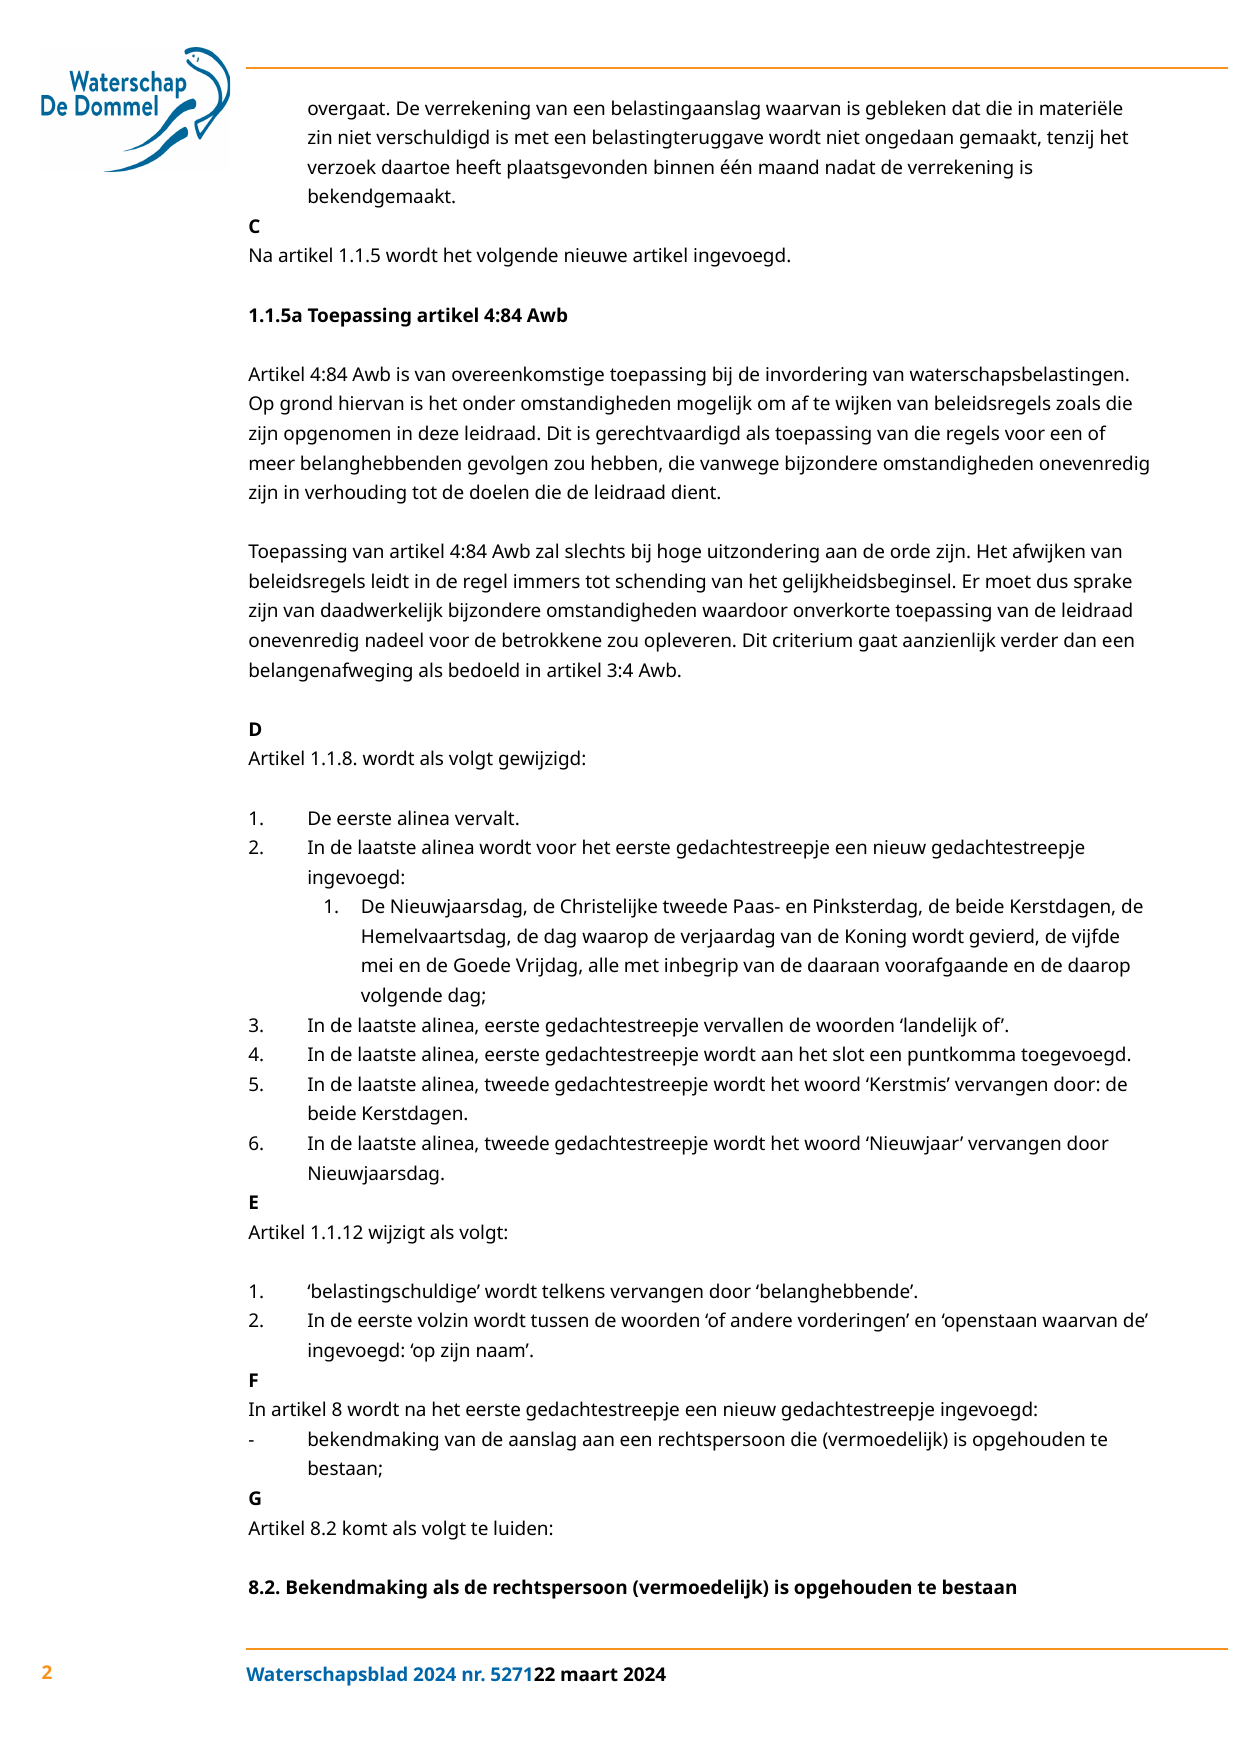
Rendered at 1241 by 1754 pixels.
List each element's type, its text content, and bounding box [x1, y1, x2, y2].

text Artikel 1.1.8. wordt als volgt gewijzigd: [248, 746, 1152, 771]
list In de laatste alinea wordt voor het eerste gedachtestreepje een nieuw gedachtestreepje ingevoegd: [248, 834, 1152, 890]
text E [248, 1189, 1152, 1215]
picture [45, 99, 51, 111]
text C [248, 213, 1152, 239]
list ‘belastingschuldige’ wordt telkens vervangen door ‘belanghebbende’. [248, 1278, 1152, 1304]
text In artikel 8 wordt na het eerste gedachtestreepje een nieuw gedachtestreepje ingevoegd: [248, 1396, 1152, 1422]
picture [204, 47, 231, 76]
picture [41, 47, 231, 172]
list In de laatste alinea, eerste gedachtestreepje vervallen de woorden ‘landelijk of’. [248, 1012, 1152, 1038]
picture [198, 118, 210, 131]
text Artikel 1.1.12 wijzigt als volgt: [248, 1219, 1152, 1245]
text Toepassing van artikel 4:84 Awb zal slechts bij hoge uitzondering aan de orde zijn. Het afwijken van beleidsregels leidt in de regel immers tot schending van het gelijkheidsbeginsel. Er moet dus sprake zijn van daadwerkelijk bijzondere omstandigheden waardoor onverkorte toepassing van de leidraad onevenredig nadeel voor de betrokkene zou opleveren. Dit criterium gaat aanzienlijk verder dan een belangenafweging als bedoeld in artikel 3:4 Awb. [248, 538, 1152, 683]
list In de eerste volzin wordt tussen de woorden ‘of andere vorderingen’ en ‘openstaan waarvan de’ ingevoegd: ‘op zijn naam’. [248, 1308, 1152, 1363]
text F [248, 1367, 1152, 1393]
list In de laatste alinea, eerste gedachtestreepje wordt aan het slot een puntkomma toegevoegd. [248, 1041, 1152, 1067]
text 8.2. Bekendmaking als de rechtspersoon (vermoedelijk) is opgehouden te bestaan [248, 1574, 1152, 1600]
text D [248, 716, 1152, 742]
text G [248, 1485, 1152, 1511]
text Artikel 4:84 Awb is van overeenkomstige toepassing bij de invordering van waterschapsbelastingen. Op grond hiervan is het onder omstandigheden mogelijk om af te wijken van beleidsregels zoals die zijn opgenomen in deze leidraad. Dit is gerechtvaardigd als toepassing van die regels voor een of meer belanghebbenden gevolgen zou hebben, die vanwege bijzondere omstandigheden onevenredig zijn in verhouding tot de doelen die de leidraad dient. [248, 361, 1152, 505]
text Na artikel 1.1.5 wordt het volgende nieuwe artikel ingevoegd. [248, 243, 1152, 268]
list In de laatste alinea, tweede gedachtestreepje wordt het woord ‘Kerstmis’ vervangen door: de beide Kerstdagen. [248, 1071, 1152, 1126]
text Artikel 8.2 komt als volgt te luiden: [248, 1515, 1152, 1541]
list bekendmaking van de aanslag aan een rechtspersoon die (vermoedelijk) is opgehouden te bestaan; [248, 1426, 1152, 1481]
list overgaat. De verrekening van een belastingaanslag waarvan is gebleken dat die in materiële zin niet verschuldigd is met een belastingteruggave wordt niet ongedaan gemaakt, tenzij het verzoek daartoe heeft plaatsgevonden binnen één maand nadat de verrekening is bekendgemaakt. [248, 95, 1152, 209]
list De eerste alinea vervalt. [248, 805, 1152, 831]
text 1.1.5a Toepassing artikel 4:84 Awb [248, 302, 1152, 328]
list De Nieuwjaarsdag, de Christelijke tweede Paas- en Pinksterdag, de beide Kerstdagen, de Hemelvaartsdag, de dag waarop de verjaardag van de Koning wordt gevierd, de vijfde mei en de Goede Vrijdag, alle met inbegrip van de daaraan voorafgaande en de daarop volgende dag; [323, 893, 1152, 1008]
list In de laatste alinea, tweede gedachtestreepje wordt het woord ‘Nieuwjaar’ vervangen door Nieuwjaarsdag. [248, 1130, 1152, 1186]
